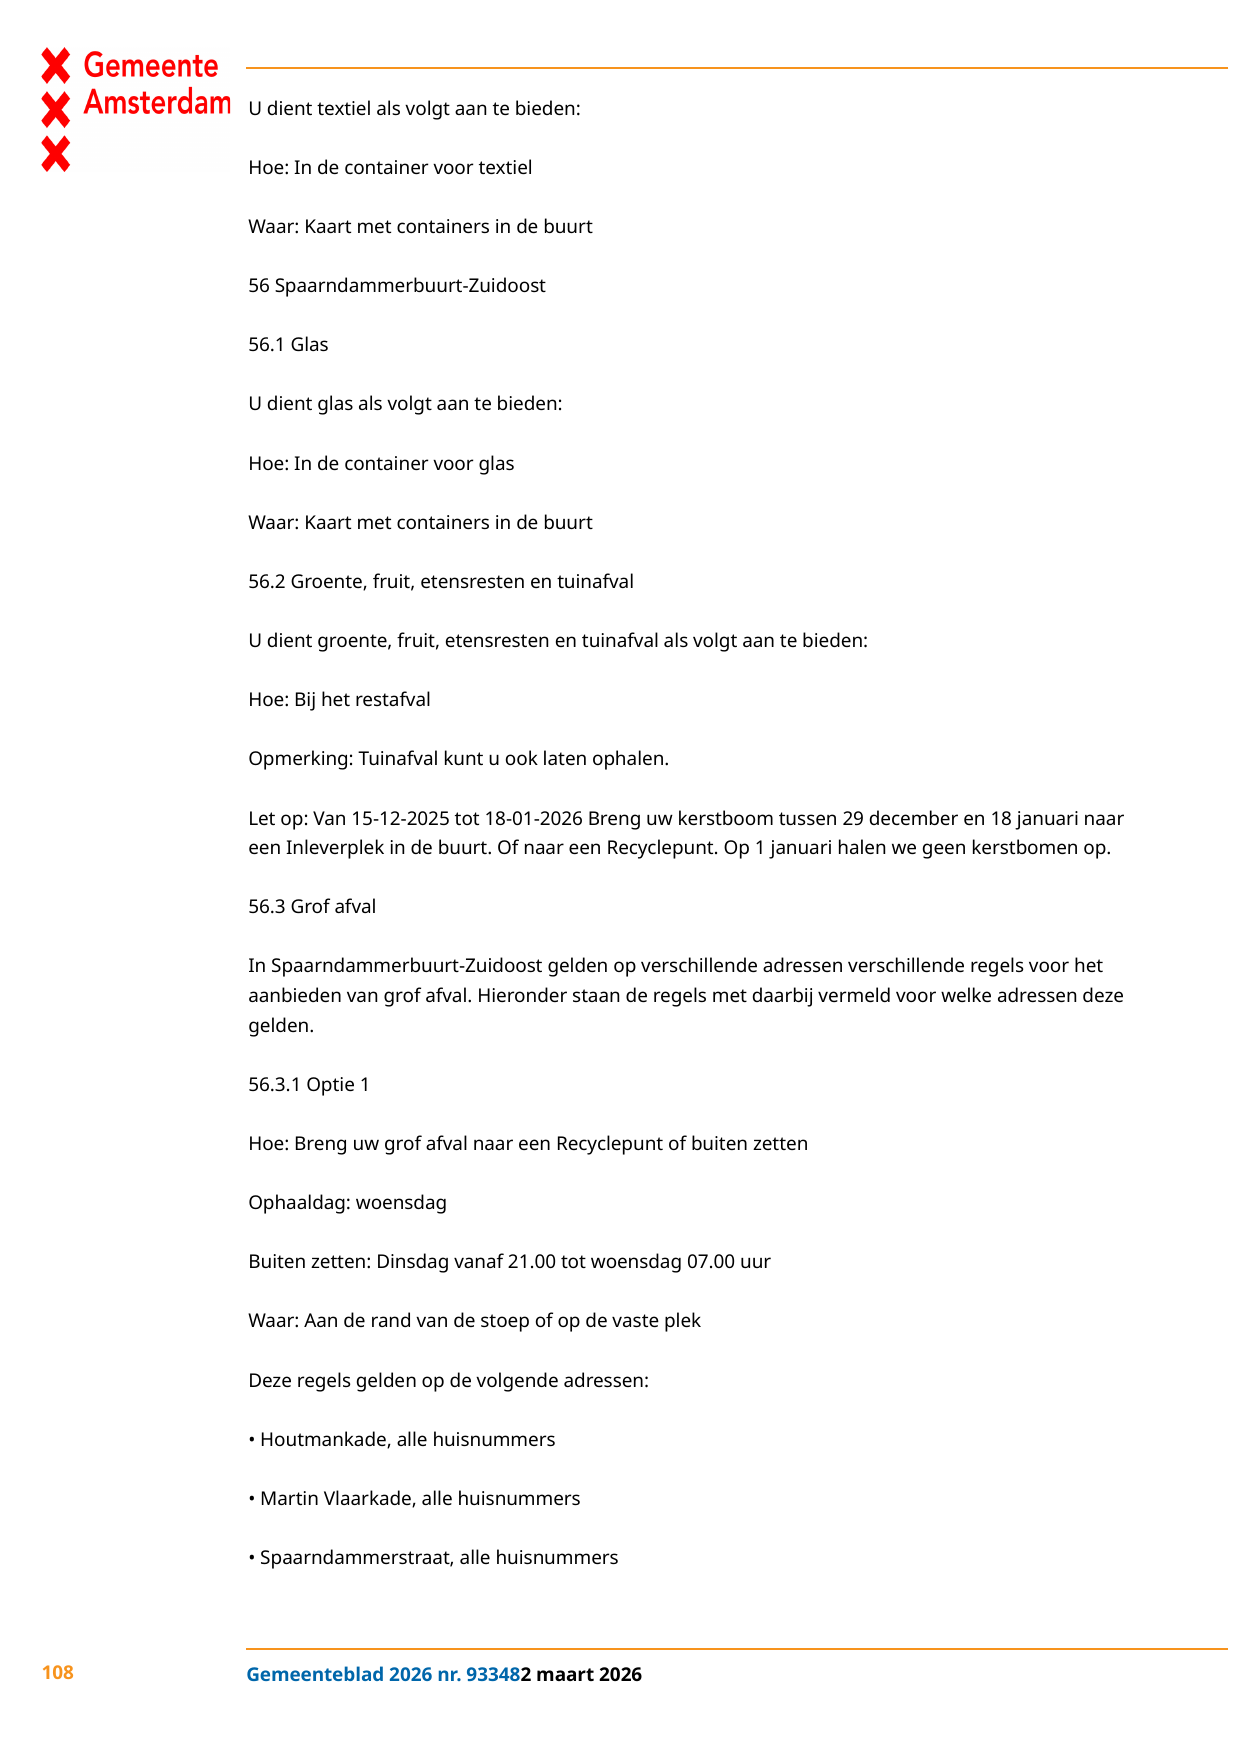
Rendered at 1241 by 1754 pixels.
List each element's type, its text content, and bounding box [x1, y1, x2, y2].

picture [41, 47, 231, 172]
text Hoe: Breng uw grof afval naar een Recyclepunt of buiten zetten [248, 1130, 1152, 1156]
text Deze regels gelden op de volgende adressen: [248, 1367, 1152, 1393]
text U dient groente, fruit, etensresten en tuinafval als volgt aan te bieden: [248, 627, 1152, 653]
text 56.3 Grof afval [248, 893, 1152, 919]
text • Houtmankade, alle huisnummers [248, 1426, 1152, 1452]
text • Martin Vlaarkade, alle huisnummers [248, 1485, 1152, 1511]
text Waar: Kaart met containers in de buurt [248, 213, 1152, 239]
text 56.2 Groente, fruit, etensresten en tuinafval [248, 568, 1152, 594]
text 56.3.1 Optie 1 [248, 1071, 1152, 1097]
text 56 Spaarndammerbuurt-Zuidoost [248, 272, 1152, 298]
text Opmerking: Tuinafval kunt u ook laten ophalen. [248, 746, 1152, 771]
text Hoe: In de container voor glas [248, 450, 1152, 476]
text U dient glas als volgt aan te bieden: [248, 391, 1152, 416]
text U dient textiel als volgt aan te bieden: [248, 95, 1152, 121]
text Hoe: In de container voor textiel [248, 154, 1152, 180]
text Hoe: Bij het restafval [248, 686, 1152, 712]
text Buiten zetten: Dinsdag vanaf 21.00 tot woensdag 07.00 uur [248, 1248, 1152, 1274]
text • Spaarndammerstraat, alle huisnummers [248, 1544, 1152, 1570]
text Waar: Aan de rand van de stoep of op de vaste plek [248, 1308, 1152, 1333]
text Waar: Kaart met containers in de buurt [248, 509, 1152, 535]
text 56.1 Glas [248, 331, 1152, 357]
text Let op: Van 15-12-2025 tot 18-01-2026 Breng uw kerstboom tussen 29 december en 18 januari naar een Inleverplek in de buurt. Of naar een Recyclepunt. Op 1 januari halen we geen kerstbomen op. [248, 805, 1152, 860]
text In Spaarndammerbuurt-Zuidoost gelden op verschillende adressen verschillende regels voor het aanbieden van grof afval. Hieronder staan de regels met daarbij vermeld voor welke adressen deze gelden. [248, 953, 1152, 1038]
text Ophaaldag: woensdag [248, 1189, 1152, 1215]
